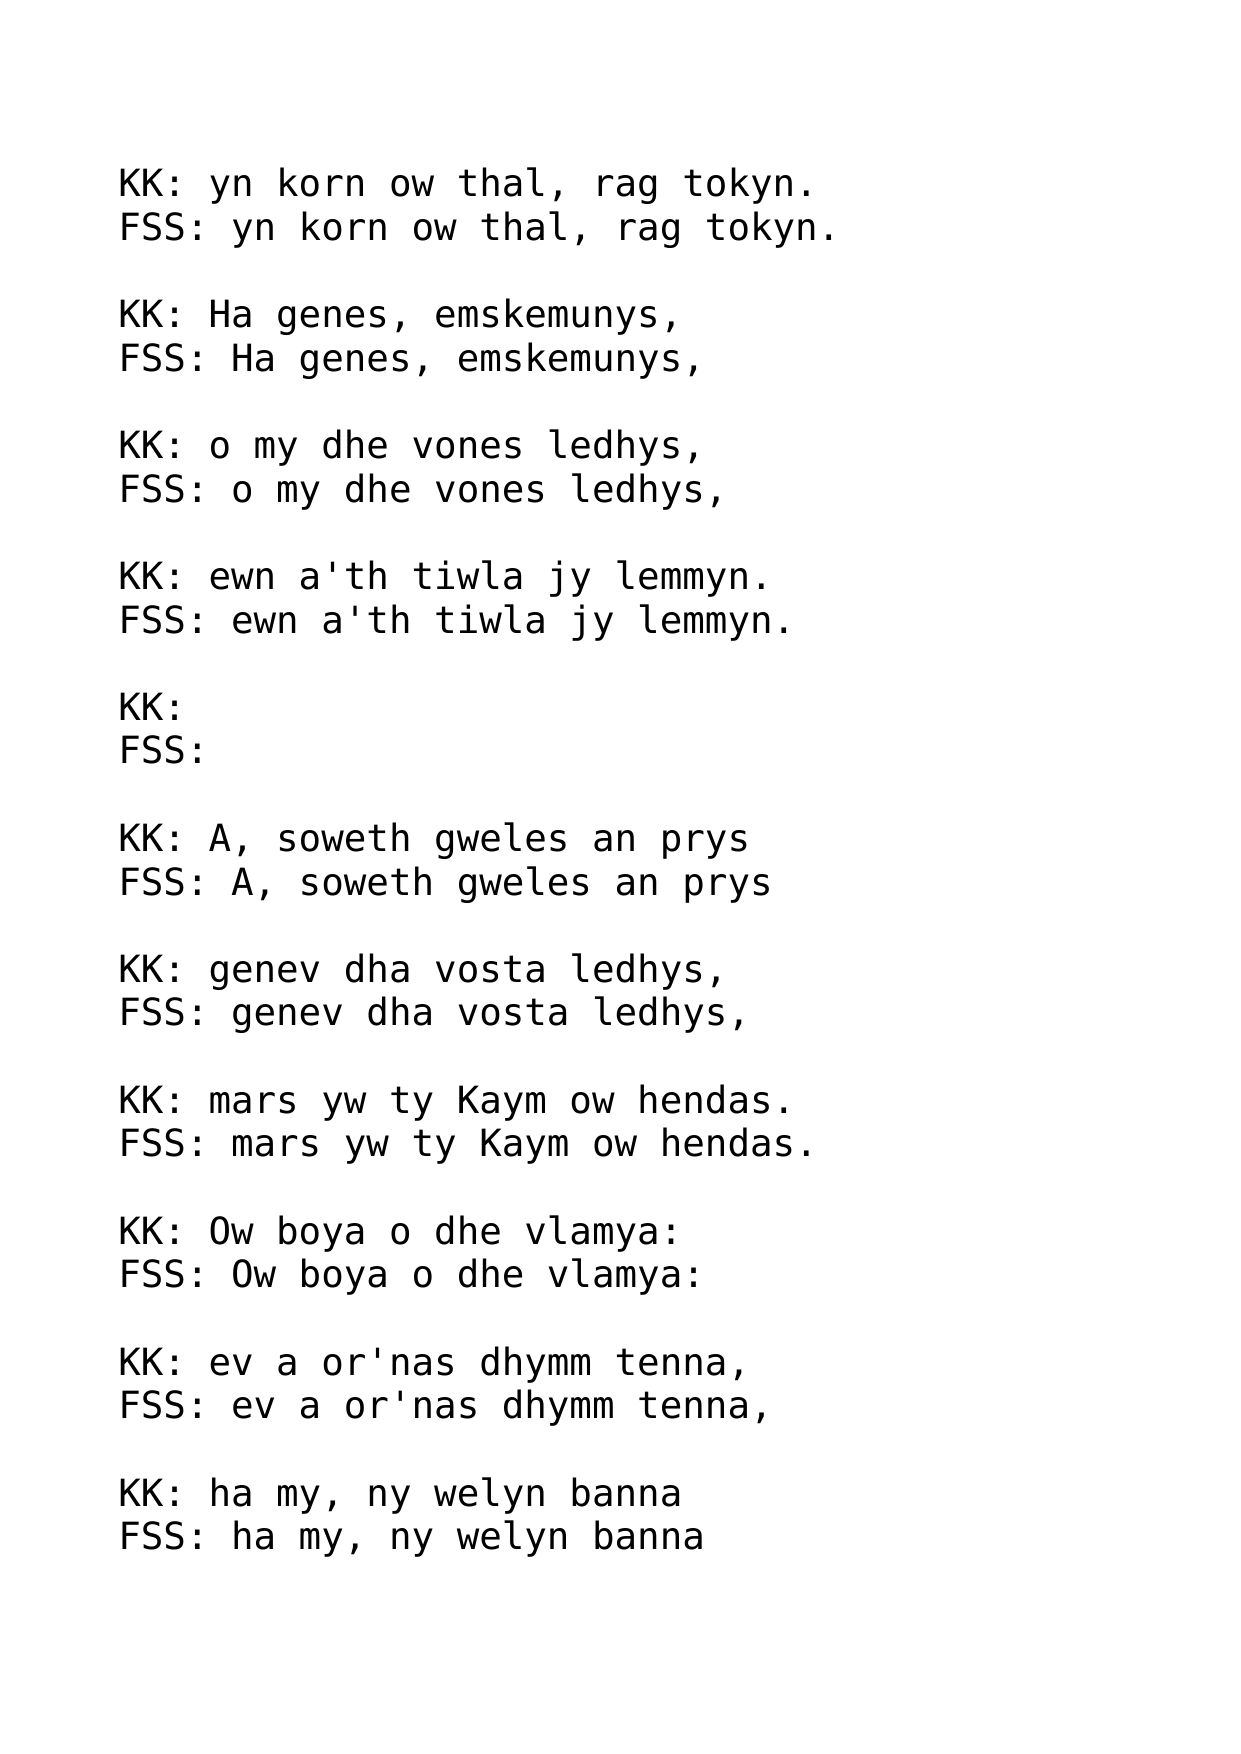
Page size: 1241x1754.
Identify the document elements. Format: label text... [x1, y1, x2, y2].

text FSS: ev a or'nas dhymm tenna, [118, 1384, 1122, 1427]
text FSS: yn korn ow thal, rag tokyn. [118, 205, 1122, 249]
text KK: genev dha vosta ledhys, [118, 947, 1122, 991]
text KK: Ow boya o dhe vlamya: [118, 1209, 1122, 1253]
text FSS: [118, 729, 1122, 773]
text KK: yn korn ow thal, rag tokyn. [118, 162, 1122, 205]
text KK: Ha genes, emskemunys, [118, 293, 1122, 336]
text KK: mars yw ty Kaym ow hendas. [118, 1078, 1122, 1122]
text FSS: ha my, ny welyn banna [118, 1515, 1122, 1558]
text FSS: genev dha vosta ledhys, [118, 991, 1122, 1035]
text KK: o my dhe vones ledhys, [118, 424, 1122, 467]
text FSS: A, soweth gweles an prys [118, 860, 1122, 904]
text FSS: Ha genes, emskemunys, [118, 336, 1122, 380]
text KK: ha my, ny welyn banna [118, 1471, 1122, 1515]
text KK: ewn a'th tiwla jy lemmyn. [118, 554, 1122, 598]
text FSS: mars yw ty Kaym ow hendas. [118, 1122, 1122, 1166]
text FSS: Ow boya o dhe vlamya: [118, 1253, 1122, 1297]
text KK: A, soweth gweles an prys [118, 816, 1122, 860]
text FSS: ewn a'th tiwla jy lemmyn. [118, 598, 1122, 642]
text FSS: o my dhe vones ledhys, [118, 467, 1122, 511]
text KK: ev a or'nas dhymm tenna, [118, 1340, 1122, 1384]
text KK: [118, 686, 1122, 729]
